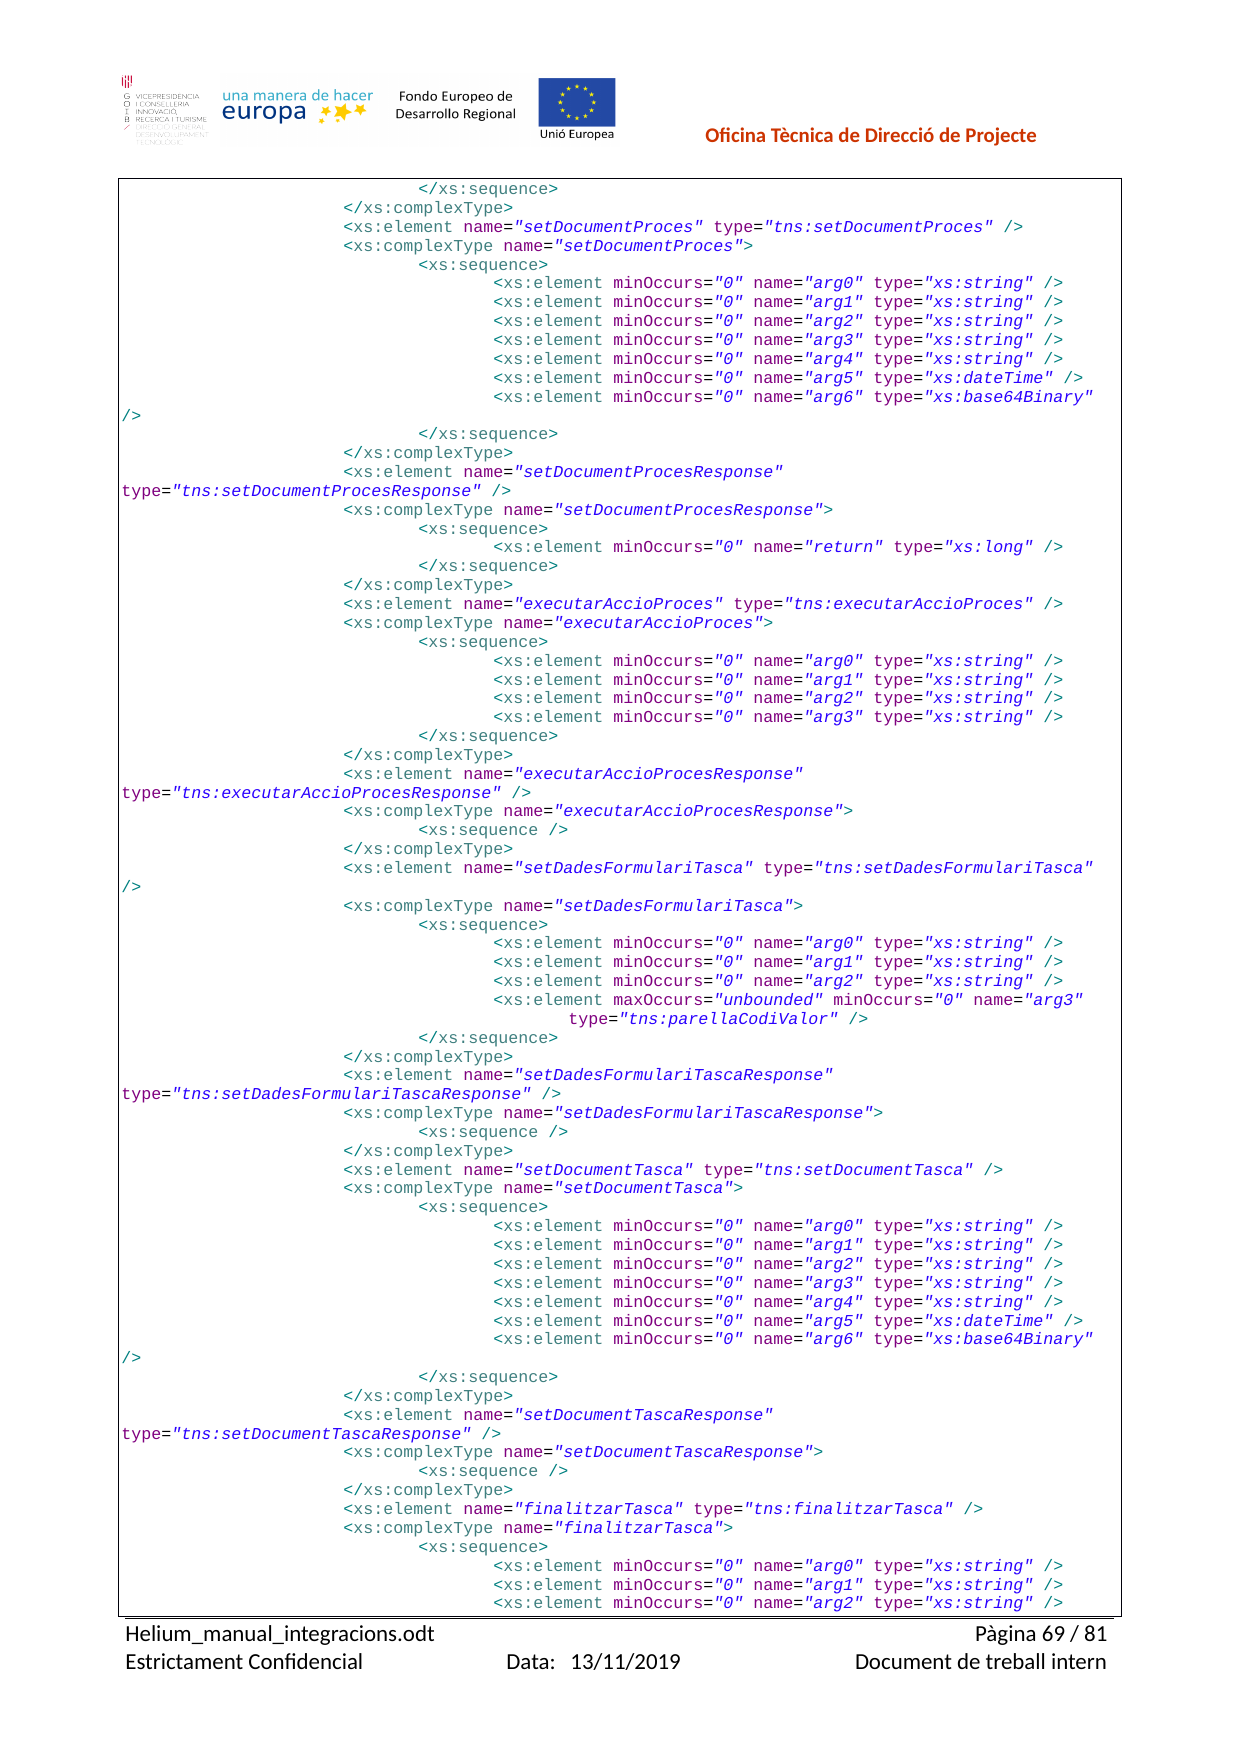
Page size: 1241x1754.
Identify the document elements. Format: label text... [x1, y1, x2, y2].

text <xs:element minOccurs="0" name="arg0" type="xs:string" /> [119, 649, 1121, 668]
text </xs:sequence> [119, 179, 1121, 197]
text <xs:complexType name="setDocumentTascaResponse"> [119, 1441, 1121, 1460]
text <xs:element minOccurs="0" name="arg3" type="xs:string" /> [119, 706, 1121, 724]
text </xs:complexType> [119, 838, 1121, 856]
text <xs:element minOccurs="0" name="arg2" type="xs:string" /> [119, 1592, 1121, 1616]
text <xs:element name="setDocumentProces" type="tns:setDocumentProces" /> [119, 215, 1121, 234]
text <xs:complexType name="setDocumentTasca"> [119, 1177, 1121, 1196]
text <xs:element minOccurs="0" name="arg2" type="xs:string" /> [119, 310, 1121, 328]
text <xs:element minOccurs="0" name="arg1" type="xs:string" /> [119, 951, 1121, 969]
text <xs:element name="setDadesFormulariTascaResponse" type="tns:setDadesFormulariTascaResponse" /> [119, 1064, 1121, 1102]
picture [118, 73, 213, 147]
text <xs:sequence> [119, 1535, 1121, 1554]
text <xs:complexType name="setDocumentProces"> [119, 234, 1121, 253]
text <xs:element minOccurs="0" name="arg0" type="xs:string" /> [119, 272, 1121, 291]
text </xs:complexType> [119, 1139, 1121, 1158]
text <xs:element minOccurs="0" name="arg2" type="xs:string" /> [119, 969, 1121, 988]
text <xs:element minOccurs="0" name="arg0" type="xs:string" /> [119, 932, 1121, 951]
text <xs:element minOccurs="0" name="arg3" type="xs:string" /> [119, 1271, 1121, 1290]
text <xs:element minOccurs="0" name="arg3" type="xs:string" /> [119, 328, 1121, 347]
text <xs:element minOccurs="0" name="return" type="xs:long" /> [119, 536, 1121, 555]
text <xs:sequence> [119, 253, 1121, 272]
text <xs:complexType name="executarAccioProcesResponse"> [119, 800, 1121, 819]
text <xs:sequence> [119, 1196, 1121, 1215]
text </xs:complexType> [119, 1045, 1121, 1064]
text </xs:sequence> [119, 423, 1121, 442]
text <xs:element name="setDocumentTasca" type="tns:setDocumentTasca" /> [119, 1158, 1121, 1177]
text type="tns:parellaCodiValor" /> [119, 1007, 1121, 1026]
text <xs:element minOccurs="0" name="arg1" type="xs:string" /> [119, 668, 1121, 687]
text </xs:complexType> [119, 1384, 1121, 1403]
text <xs:sequence> [119, 517, 1121, 536]
text <xs:element minOccurs="0" name="arg4" type="xs:string" /> [119, 347, 1121, 366]
text <xs:complexType name="finalitzarTasca"> [119, 1516, 1121, 1535]
text <xs:element minOccurs="0" name="arg1" type="xs:string" /> [119, 1573, 1121, 1592]
text <xs:element minOccurs="0" name="arg1" type="xs:string" /> [119, 1233, 1121, 1252]
text <xs:element minOccurs="0" name="arg6" type="xs:base64Binary" /> [119, 385, 1121, 423]
text <xs:element maxOccurs="unbounded" minOccurs="0" name="arg3" [119, 988, 1121, 1007]
text <xs:element minOccurs="0" name="arg0" type="xs:string" /> [119, 1215, 1121, 1233]
text <xs:complexType name="setDocumentProcesResponse"> [119, 498, 1121, 517]
text <xs:element name="executarAccioProcesResponse" type="tns:executarAccioProcesResponse" /> [119, 762, 1121, 800]
text </xs:complexType> [119, 197, 1121, 215]
text </xs:sequence> [119, 1366, 1121, 1384]
text </xs:sequence> [119, 555, 1121, 574]
text <xs:sequence /> [119, 1120, 1121, 1139]
text <xs:complexType name="executarAccioProces"> [119, 611, 1121, 630]
text <xs:complexType name="setDadesFormulariTascaResponse"> [119, 1102, 1121, 1120]
text <xs:element name="setDocumentTascaResponse" type="tns:setDocumentTascaResponse" /> [119, 1403, 1121, 1441]
text <xs:element minOccurs="0" name="arg5" type="xs:dateTime" /> [119, 366, 1121, 385]
text <xs:element minOccurs="0" name="arg1" type="xs:string" /> [119, 291, 1121, 310]
text <xs:element name="finalitzarTasca" type="tns:finalitzarTasca" /> [119, 1497, 1121, 1516]
text <xs:element minOccurs="0" name="arg0" type="xs:string" /> [119, 1554, 1121, 1573]
text <xs:sequence> [119, 630, 1121, 649]
text <xs:element name="executarAccioProces" type="tns:executarAccioProces" /> [119, 592, 1121, 611]
text <xs:sequence /> [119, 819, 1121, 838]
text </xs:complexType> [119, 442, 1121, 461]
text </xs:complexType> [119, 743, 1121, 762]
text <xs:element minOccurs="0" name="arg5" type="xs:dateTime" /> [119, 1309, 1121, 1328]
text <xs:element minOccurs="0" name="arg6" type="xs:base64Binary" /> [119, 1328, 1121, 1366]
text </xs:complexType> [119, 574, 1121, 592]
text <xs:element name="setDocumentProcesResponse" type="tns:setDocumentProcesResponse" /> [119, 461, 1121, 498]
text <xs:element minOccurs="0" name="arg4" type="xs:string" /> [119, 1290, 1121, 1309]
text </xs:complexType> [119, 1479, 1121, 1497]
text </xs:sequence> [119, 724, 1121, 743]
text <xs:element name="setDadesFormulariTasca" type="tns:setDadesFormulariTasca" /> [119, 856, 1121, 894]
text <xs:element minOccurs="0" name="arg2" type="xs:string" /> [119, 1252, 1121, 1271]
text <xs:sequence /> [119, 1460, 1121, 1479]
text </xs:sequence> [119, 1026, 1121, 1045]
text <xs:sequence> [119, 913, 1121, 932]
picture [219, 73, 621, 147]
text <xs:element minOccurs="0" name="arg2" type="xs:string" /> [119, 687, 1121, 706]
text <xs:complexType name="setDadesFormulariTasca"> [119, 894, 1121, 913]
